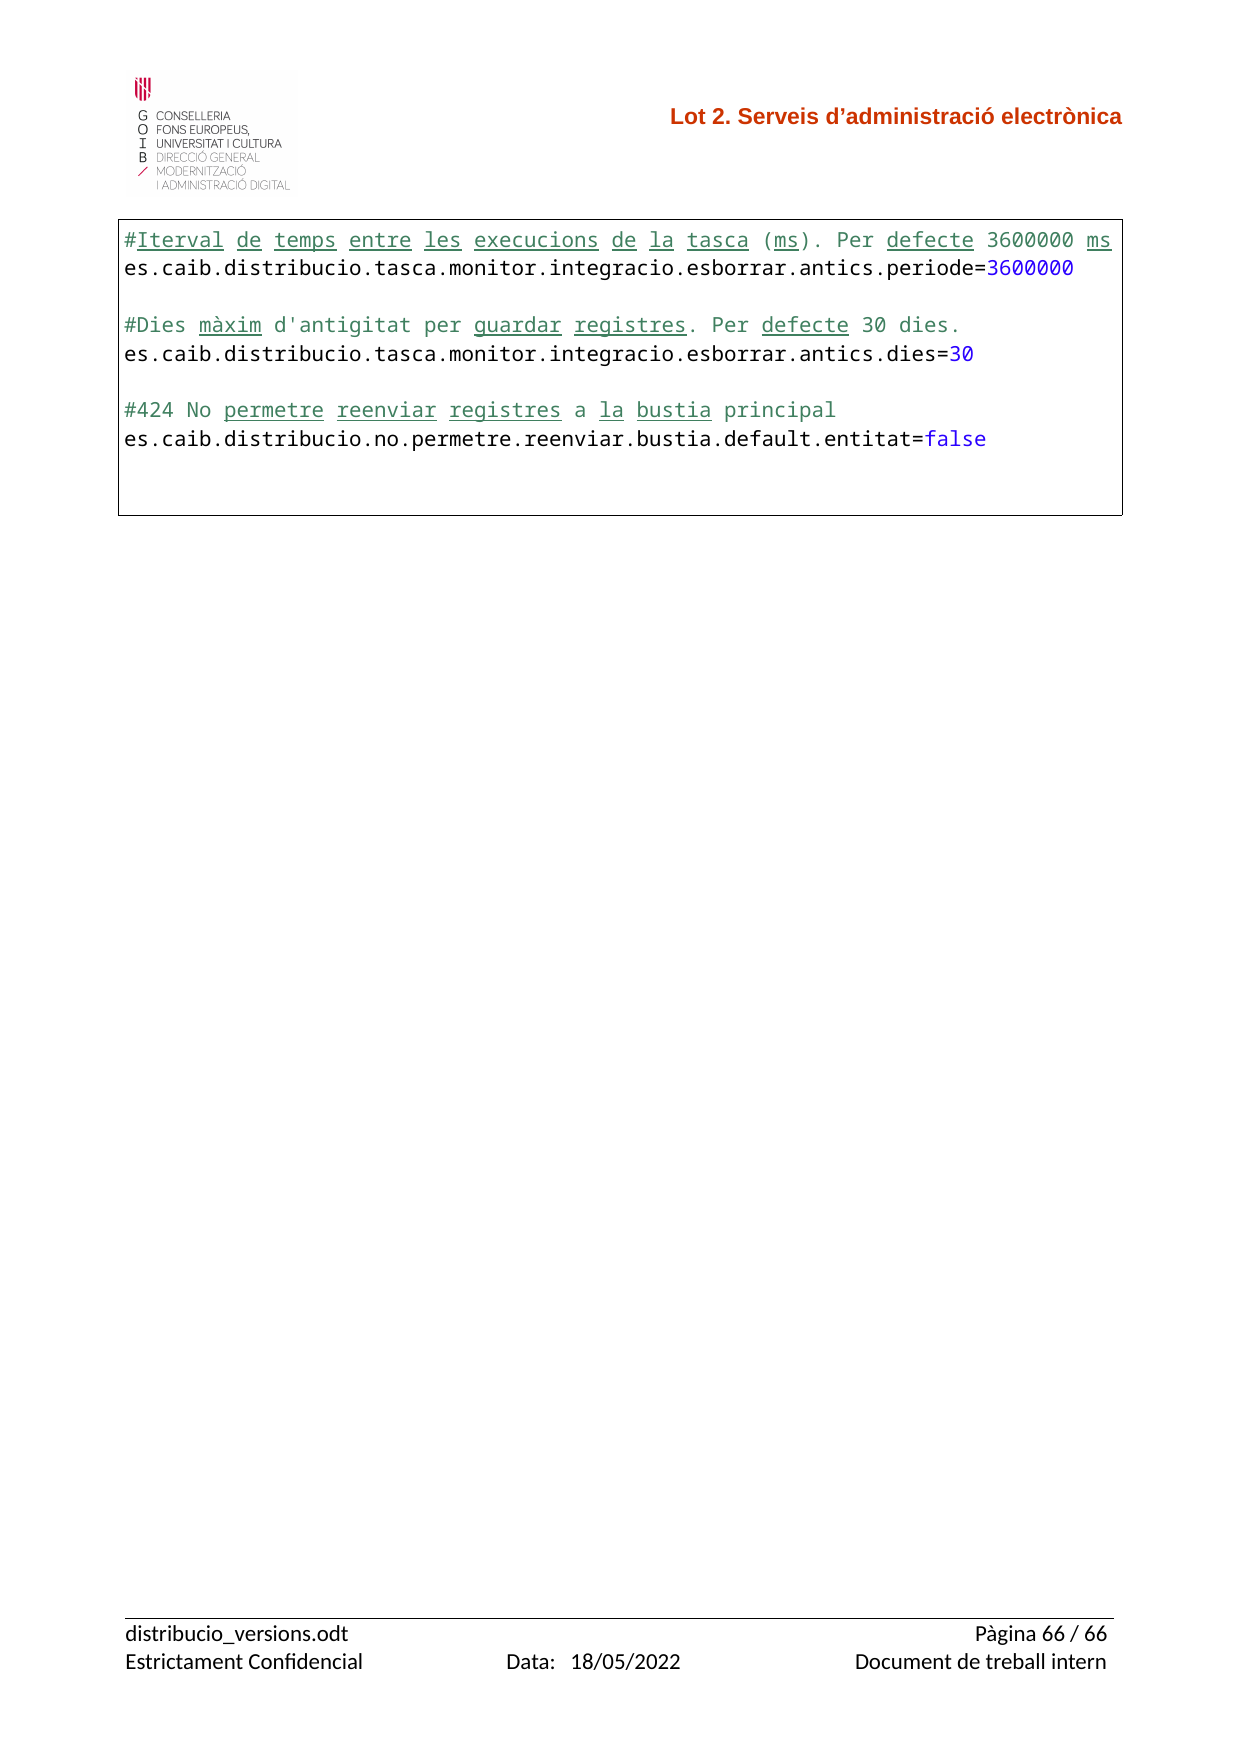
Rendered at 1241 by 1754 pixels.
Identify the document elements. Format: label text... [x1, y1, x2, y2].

picture [126, 70, 299, 197]
table_header #Iterval de temps entre les execucions de la tasca (ms). Per defecte 3600000 ms es.caib.distribucio.tasca.monitor.integracio.esborrar.antics.periode=3600000 #Dies màxim d'antigitat per guardar registres. Per defecte 30 dies. es.caib.distribucio.tasca.monitor.integracio.esborrar.antics.dies=30 #424 No permetre reenviar registres a la bustia principal es.caib.distribucio.no.permetre.reenviar.bustia.default.entitat=false [119, 220, 1122, 515]
